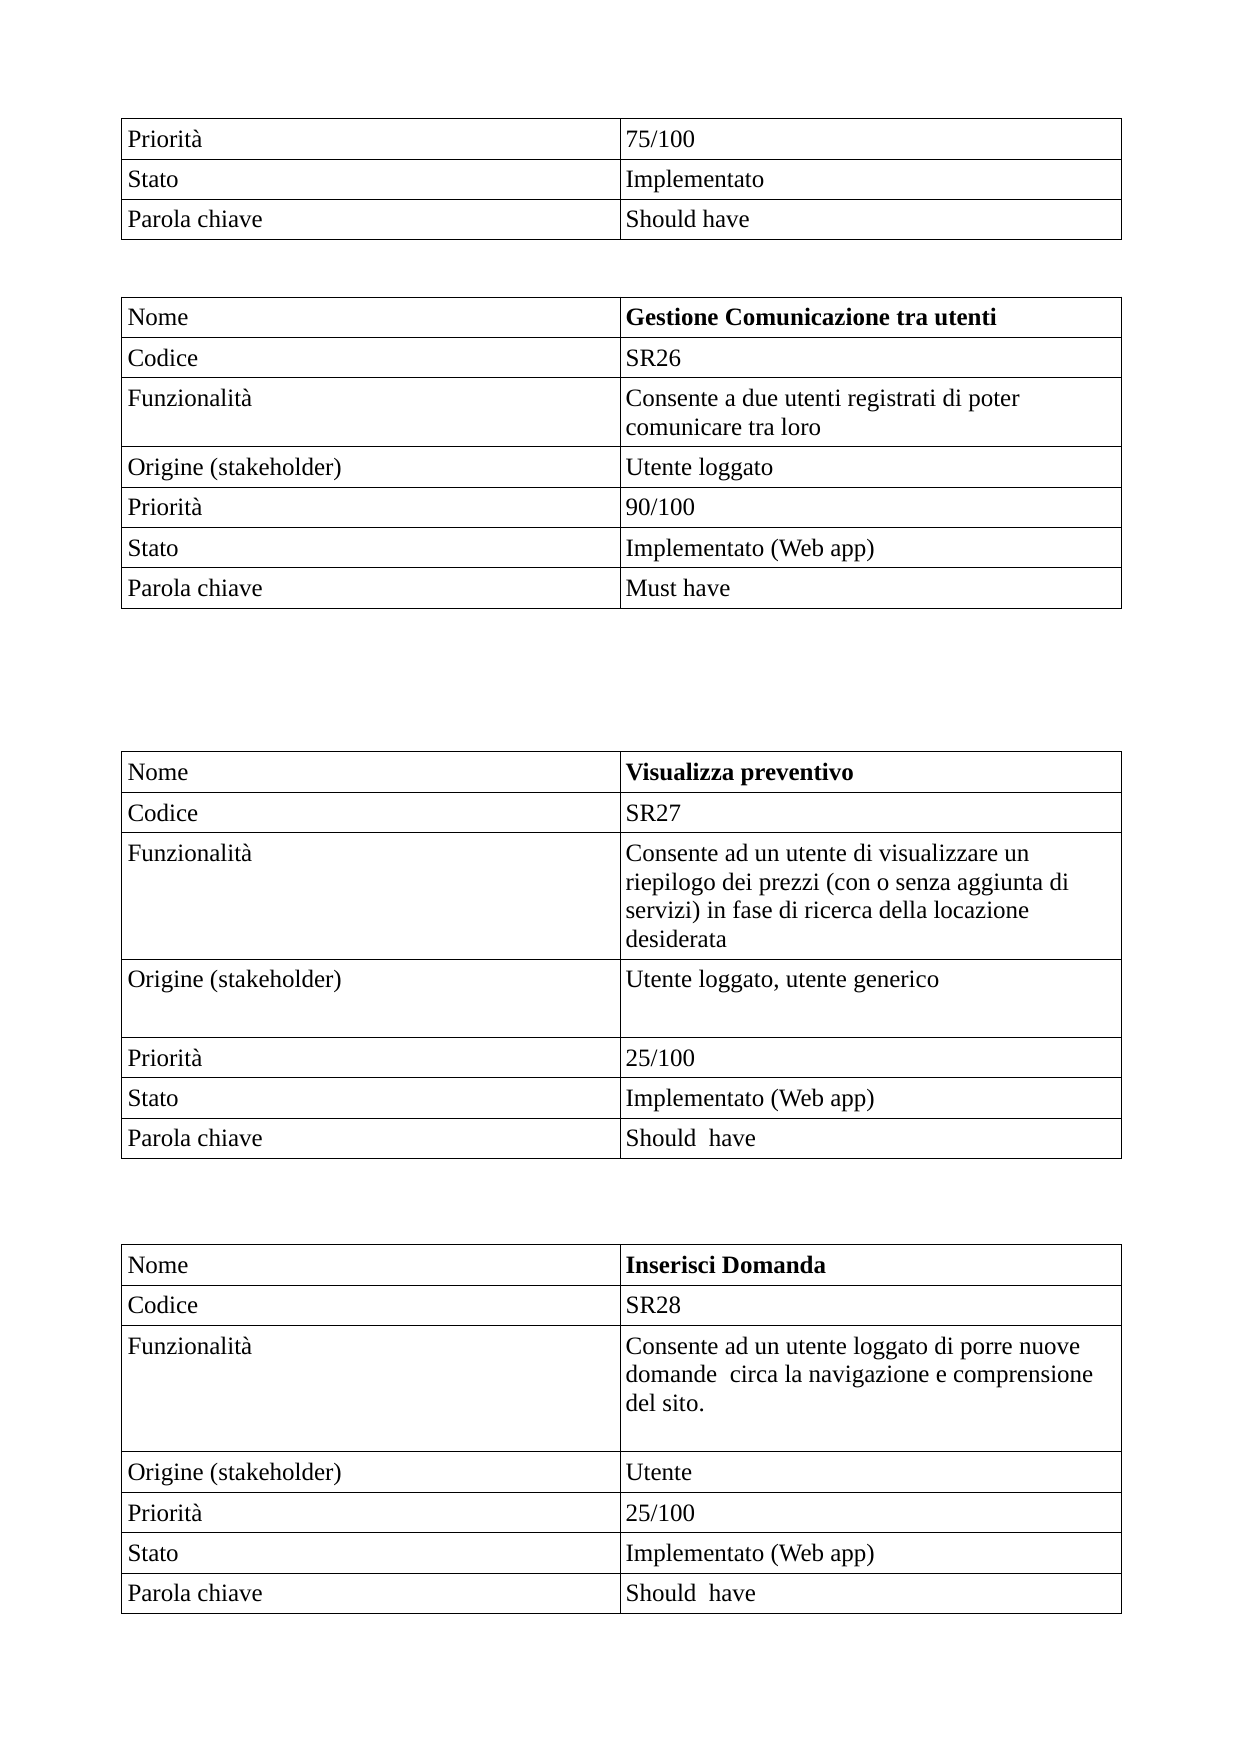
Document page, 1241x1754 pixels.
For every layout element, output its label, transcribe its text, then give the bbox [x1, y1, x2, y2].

table_cell Priorità [122, 488, 620, 527]
table_cell Implementato (Web app) [621, 528, 1121, 567]
table_cell Utente loggato [621, 447, 1121, 487]
table_cell Origine (stakeholder) [122, 1452, 620, 1492]
table_header Inserisci Domanda [621, 1245, 1121, 1284]
table_cell Codice [122, 338, 620, 377]
table_cell Parola chiave [122, 568, 620, 608]
table_cell Stato [122, 528, 620, 567]
table_cell 75/100 [621, 119, 1121, 158]
table_cell Stato [122, 1078, 620, 1118]
table_cell Should have [621, 1574, 1121, 1613]
table_cell Utente loggato, utente generico [621, 960, 1121, 1037]
table_cell Codice [122, 1286, 620, 1325]
table_cell Funzionalità [122, 378, 620, 446]
table_cell Utente [621, 1452, 1121, 1492]
table_cell Priorità [122, 119, 620, 158]
table_cell Origine (stakeholder) [122, 960, 620, 1037]
table_header Gestione Comunicazione tra utenti [621, 298, 1121, 337]
table_cell SR26 [621, 338, 1121, 377]
table_cell Consente ad un utente di visualizzare un riepilogo dei prezzi (con o senza aggiunta di servizi) in fase di ricerca della locazione desiderata [621, 833, 1121, 959]
table_cell Implementato (Web app) [621, 1533, 1121, 1572]
table_cell Parola chiave [122, 1574, 620, 1613]
table_header Nome [122, 298, 620, 337]
table_cell Priorità [122, 1038, 620, 1077]
table_cell Implementato [621, 160, 1121, 199]
table_cell Stato [122, 160, 620, 199]
table_cell 25/100 [621, 1038, 1121, 1077]
table_cell Parola chiave [122, 1119, 620, 1158]
table_cell 25/100 [621, 1493, 1121, 1532]
table_header Nome [122, 1245, 620, 1284]
table_cell 90/100 [621, 488, 1121, 527]
table_cell SR28 [621, 1286, 1121, 1325]
table_cell Should have [621, 200, 1121, 239]
table_header Nome [122, 752, 620, 792]
table_cell Priorità [122, 1493, 620, 1532]
table_header Visualizza preventivo [621, 752, 1121, 792]
table_cell Stato [122, 1533, 620, 1572]
table_cell Implementato (Web app) [621, 1078, 1121, 1118]
table_cell Consente ad un utente loggato di porre nuove domande circa la navigazione e comprensione del sito. [621, 1326, 1121, 1451]
table_cell Funzionalità [122, 1326, 620, 1451]
table_cell SR27 [621, 793, 1121, 832]
table_cell Should have [621, 1119, 1121, 1158]
table_cell Consente a due utenti registrati di poter comunicare tra loro [621, 378, 1121, 446]
table_cell Must have [621, 568, 1121, 608]
table_cell Origine (stakeholder) [122, 447, 620, 487]
table_cell Funzionalità [122, 833, 620, 959]
table_cell Parola chiave [122, 200, 620, 239]
table_cell Codice [122, 793, 620, 832]
